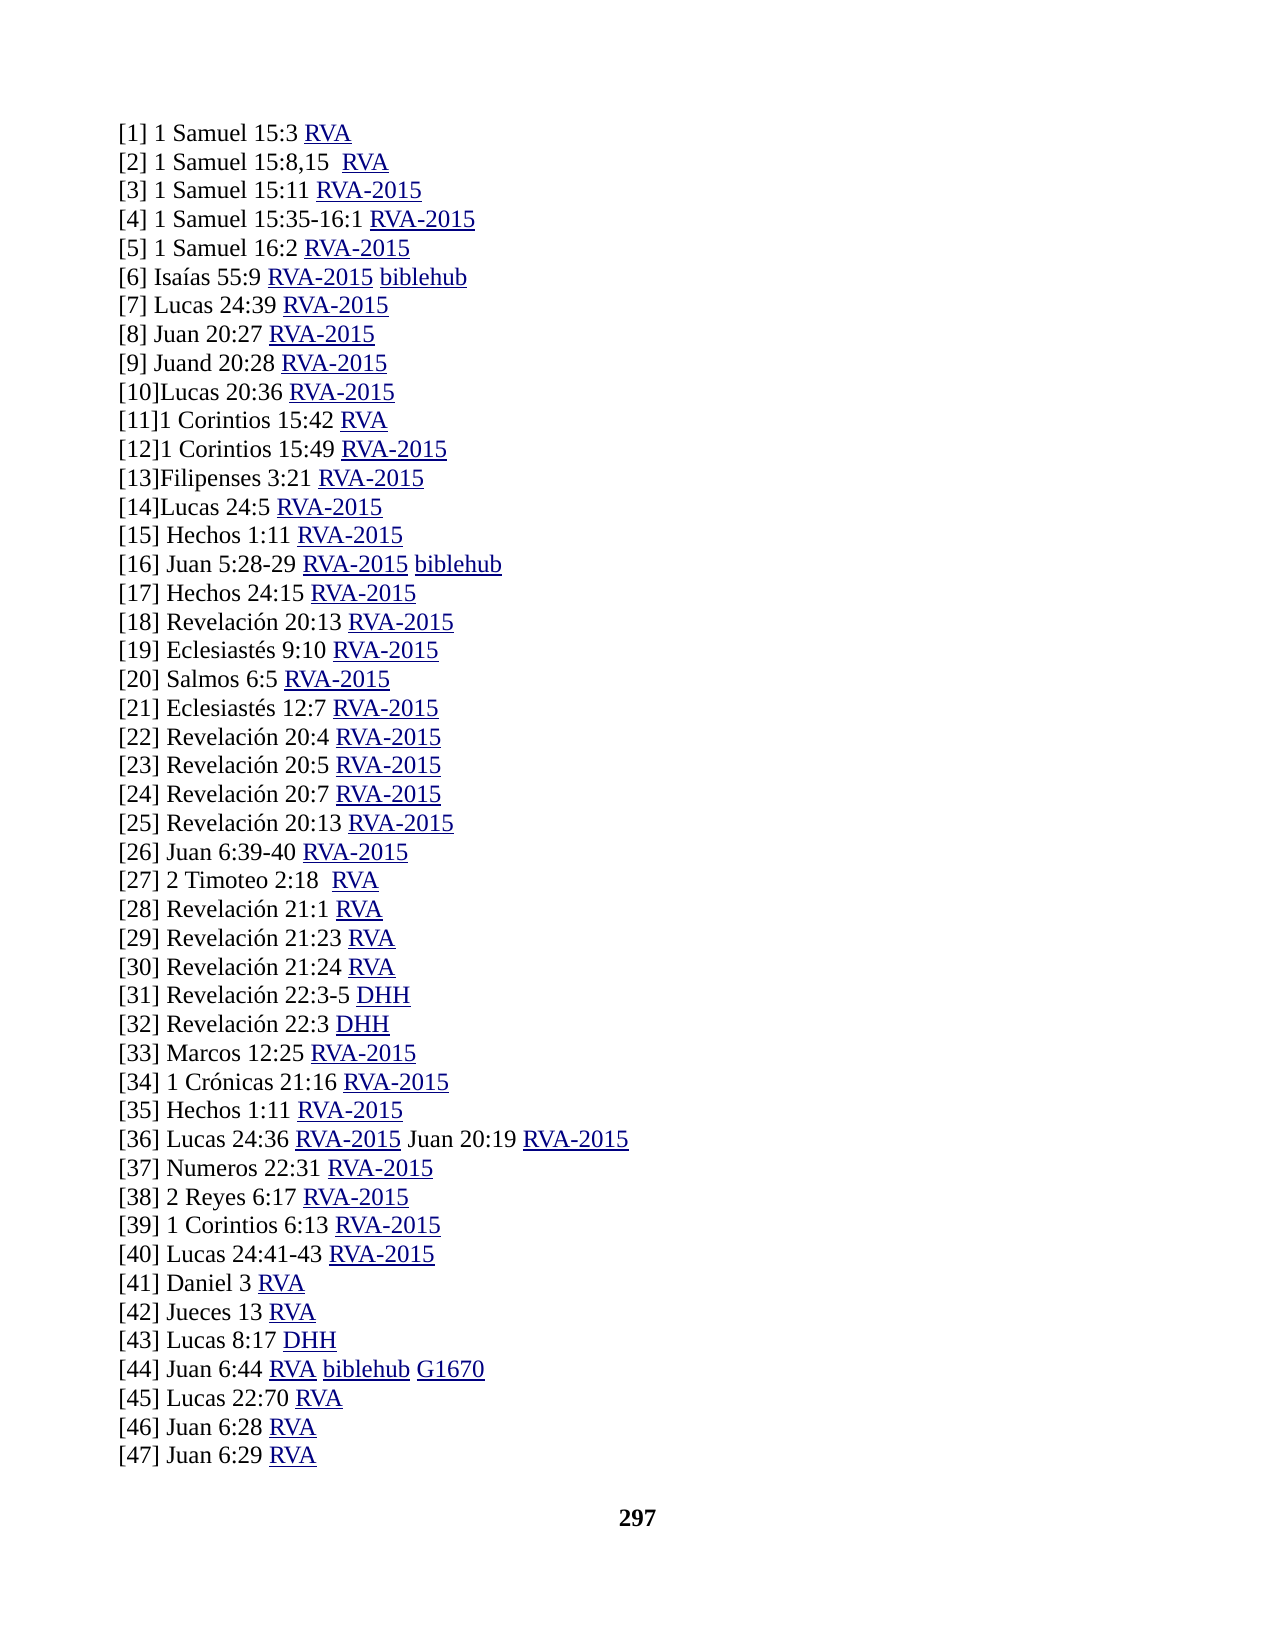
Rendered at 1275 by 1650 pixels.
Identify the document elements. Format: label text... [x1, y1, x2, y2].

text Salmos 6:5 RVA-2015 [118, 664, 1157, 693]
text Filipenses 3:21 RVA-2015 [118, 463, 1157, 492]
text Hechos 1:11 RVA-2015 [118, 1096, 1157, 1124]
text Lucas 22:70 RVA [118, 1383, 1157, 1412]
text 1 Corintios 6:13 RVA-2015 [118, 1211, 1157, 1239]
text Lucas 24:39 RVA-2015 [118, 291, 1157, 319]
text Juan 5:28-29 RVA-2015 biblehub [118, 549, 1157, 578]
text Juan 6:39-40 RVA-2015 [118, 837, 1157, 866]
text Juan 6:44 RVA biblehub G1670 [118, 1354, 1157, 1383]
text Numeros 22:31 RVA-2015 [118, 1153, 1157, 1182]
text 1 Samuel 16:2 RVA-2015 [118, 233, 1157, 262]
text Juan 6:29 RVA [118, 1441, 1157, 1469]
text 1 Samuel 15:35-16:1 RVA-2015 [118, 204, 1157, 233]
text Revelación 20:13 RVA-2015 [118, 607, 1157, 636]
text Revelación 20:7 RVA-2015 [118, 779, 1157, 808]
text Jueces 13 RVA [118, 1297, 1157, 1326]
text 1 Samuel 15:11 RVA-2015 [118, 176, 1157, 204]
text 1 Corintios 15:49 RVA-2015 [118, 434, 1157, 463]
text Eclesiastés 12:7 RVA-2015 [118, 693, 1157, 722]
text Revelación 21:24 RVA [118, 952, 1157, 981]
text Eclesiastés 9:10 RVA-2015 [118, 636, 1157, 664]
text 2 Timoteo 2:18 RVA [118, 866, 1157, 894]
text Juand 20:28 RVA-2015 [118, 348, 1157, 377]
text Marcos 12:25 RVA-2015 [118, 1038, 1157, 1067]
text Revelación 21:23 RVA [118, 923, 1157, 952]
text Lucas 20:36 RVA-2015 [118, 377, 1157, 406]
text Revelación 22:3-5 DHH [118, 981, 1157, 1009]
text Daniel 3 RVA [118, 1268, 1157, 1297]
text Revelación 20:4 RVA-2015 [118, 722, 1157, 751]
text 1 Corintios 15:42 RVA [118, 406, 1157, 434]
text Lucas 8:17 DHH [118, 1326, 1157, 1354]
text Juan 6:28 RVA [118, 1412, 1157, 1441]
text Revelación 20:5 RVA-2015 [118, 751, 1157, 779]
text 1 Crónicas 21:16 RVA-2015 [118, 1067, 1157, 1096]
text Revelación 22:3 DHH [118, 1009, 1157, 1038]
text Lucas 24:5 RVA-2015 [118, 492, 1157, 521]
text 1 Samuel 15:3 RVA [118, 118, 1157, 147]
text Revelación 21:1 RVA [118, 894, 1157, 923]
text Hechos 1:11 RVA-2015 [118, 521, 1157, 549]
text 2 Reyes 6:17 RVA-2015 [118, 1182, 1157, 1211]
text Lucas 24:36 RVA-2015 Juan 20:19 RVA-2015 [118, 1124, 1157, 1153]
text Isaías 55:9 RVA-2015 biblehub [118, 262, 1157, 291]
text 1 Samuel 15:8,15 RVA [118, 147, 1157, 176]
text Juan 20:27 RVA-2015 [118, 319, 1157, 348]
text Revelación 20:13 RVA-2015 [118, 808, 1157, 837]
text Hechos 24:15 RVA-2015 [118, 578, 1157, 607]
text Lucas 24:41-43 RVA-2015 [118, 1239, 1157, 1268]
